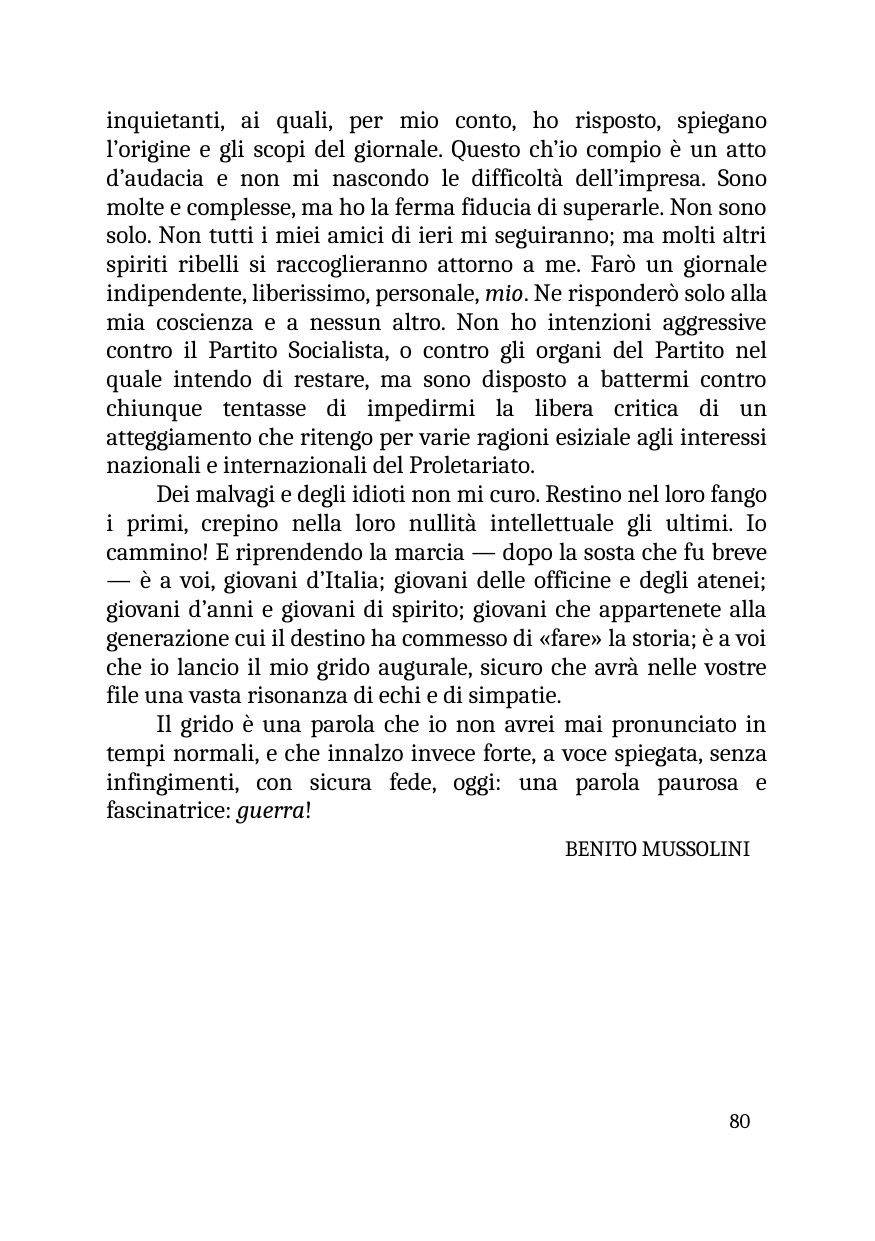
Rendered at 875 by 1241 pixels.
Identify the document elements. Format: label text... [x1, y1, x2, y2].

text inquietanti, ai quali, per mio conto, ho risposto, spiegano l’origine e gli scopi del giornale. Questo ch’io compio è un atto d’audacia e non mi nascondo le difficoltà dell’impresa. Sono molte e complesse, ma ho la ferma fiducia di superarle. Non sono solo. Non tutti i miei amici di ieri mi seguiranno; ma molti altri spiriti ribelli si raccoglieranno attorno a me. Farò un giornale indipendente, liberissimo, personale, mio. Ne risponderò solo alla mia coscienza e a nessun altro. Non ho intenzioni aggressive contro il Partito Socialista, o contro gli organi del Partito nel quale intendo di restare, ma sono disposto a battermi contro chiunque tentasse di impedirmi la libera critica di un atteggiamento che ritengo per varie ragioni esiziale agli interessi nazionali e internazionali del Proletariato. [106, 106, 768, 480]
text Il grido è una parola che io non avrei mai pronunciato in tempi normali, e che innalzo invece forte, a voce spiegata, senza infingimenti, con sicura fede, oggi: una parola paurosa e fascinatrice: guerra! [106, 710, 768, 825]
text Dei malvagi e degli idioti non mi curo. Restino nel loro fango i primi, crepino nella loro nullità intellettuale gli ultimi. Io cammino! E riprendendo la marcia — dopo la sosta che fu breve — è a voi, giovani d’Italia; giovani delle officine e degli atenei; giovani d’anni e giovani di spirito; giovani che appartenete alla generazione cui il destino ha commesso di «fare» la storia; è a voi che io lancio il mio grido augurale, sicuro che avrà nelle vostre file una vasta risonanza di echi e di simpatie. [106, 480, 768, 710]
text BENITO MUSSOLINI [106, 837, 750, 862]
